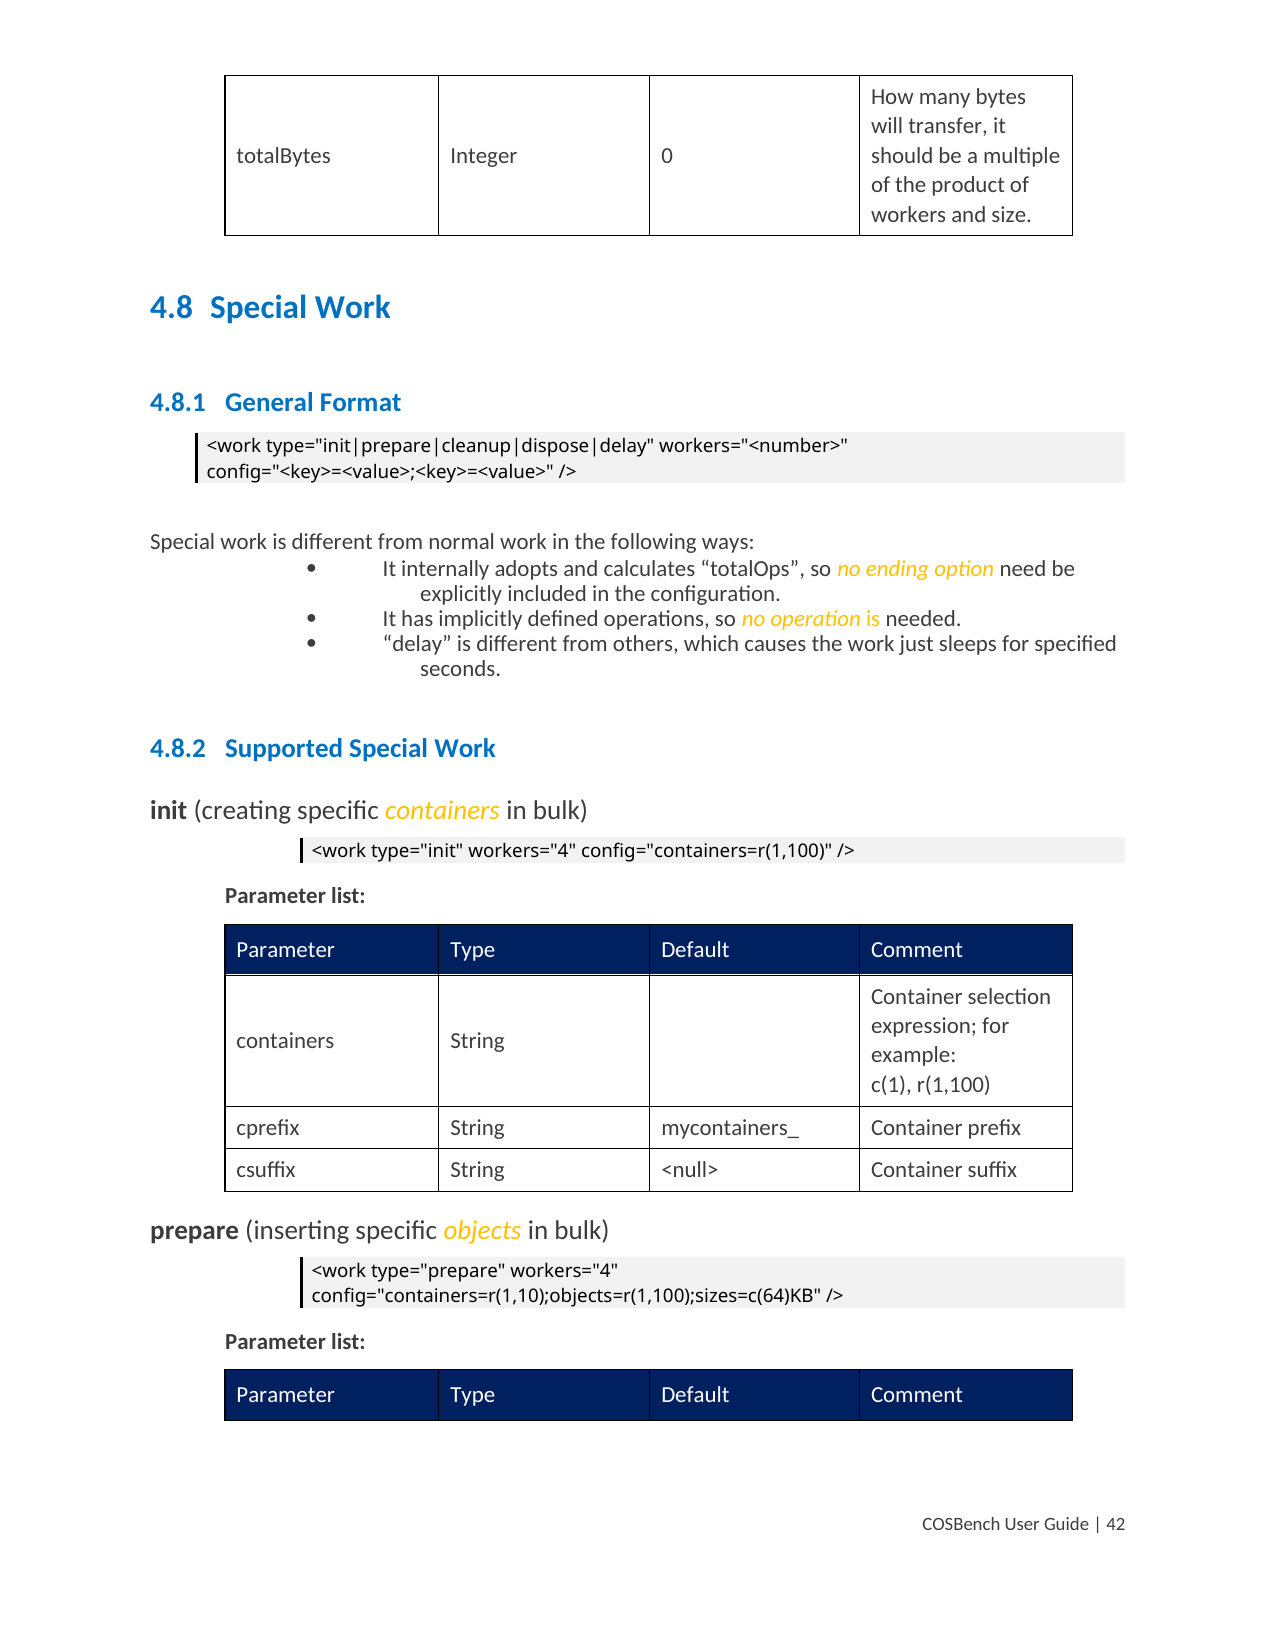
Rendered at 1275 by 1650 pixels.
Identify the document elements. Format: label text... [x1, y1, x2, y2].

table_header Type [439, 925, 649, 974]
table_header Parameter [226, 1370, 438, 1420]
table_cell totalBytes [226, 76, 438, 235]
list It internally adopts and calculates “totalOps”, so no ending option need be explicitly included in the configuration. [307, 557, 1125, 607]
text <work type="init|prepare|cleanup|dispose|delay" workers="<number>" config="<key>=<value>;<key>=<value>" /> [195, 432, 1125, 483]
table_cell containers [226, 976, 438, 1106]
subtitle init (creating specific containers in bulk) [150, 793, 1125, 826]
text Special work is different from normal work in the following ways: [150, 527, 1125, 555]
table_header Type [439, 1370, 649, 1420]
table_cell How many bytes will transfer, it should be a multiple of the product of workers and size. [860, 76, 1072, 235]
subtitle General Format [150, 385, 1125, 418]
text Parameter list: [225, 1327, 1125, 1355]
table_cell String [439, 1107, 649, 1148]
table_cell Container selection expression; for example: c(1), r(1,100) [860, 976, 1072, 1106]
table_cell Container prefix [860, 1107, 1072, 1148]
table_header Default [650, 925, 859, 974]
table_cell mycontainers_ [650, 1107, 859, 1148]
table_cell 0 [650, 76, 859, 235]
table_cell cprefix [226, 1107, 438, 1148]
subtitle Supported Special Work [150, 732, 1125, 764]
list It has implicitly defined operations, so no operation is needed. [307, 607, 1125, 632]
table_header Parameter [226, 925, 438, 974]
table_cell <null> [650, 1149, 859, 1191]
table_header Default [650, 1370, 859, 1420]
table_cell csuffix [226, 1149, 438, 1191]
table_cell String [439, 976, 649, 1106]
text <work type="init" workers="4" config="containers=r(1,100)" /> [300, 837, 1125, 863]
subtitle prepare (inserting specific objects in bulk) [150, 1213, 1125, 1246]
table_cell String [439, 1149, 649, 1191]
table_cell Integer [439, 76, 649, 235]
text <work type="prepare" workers="4" config="containers=r(1,10);objects=r(1,100);sizes=c(64)KB" /> [303, 1257, 1125, 1308]
table_header Comment [860, 1370, 1072, 1420]
subtitle Special Work [150, 286, 1125, 327]
table_cell [650, 976, 859, 1106]
list “delay” is different from others, which causes the work just sleeps for specified seconds. [307, 632, 1125, 682]
text Parameter list: [225, 882, 1125, 910]
table_header Comment [860, 925, 1072, 974]
table_cell Container suffix [860, 1149, 1072, 1191]
